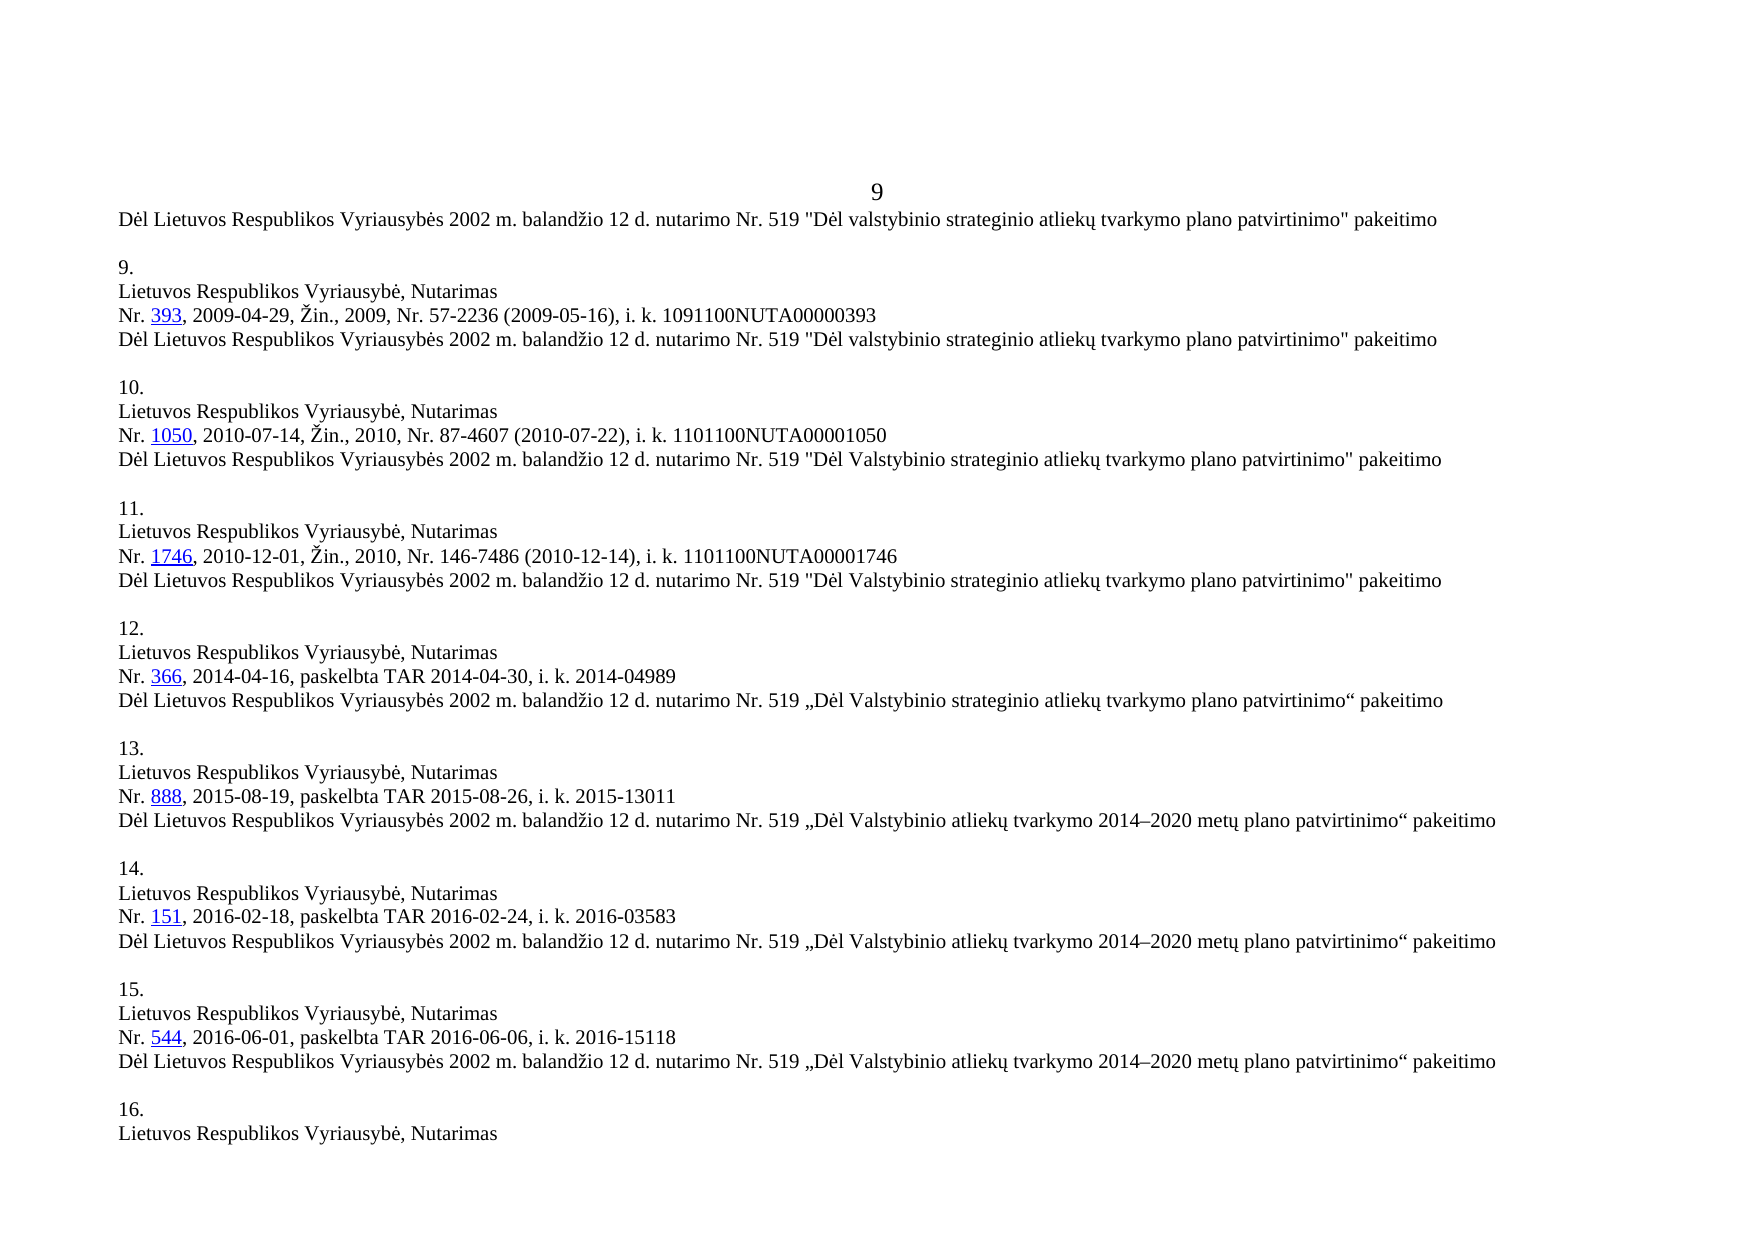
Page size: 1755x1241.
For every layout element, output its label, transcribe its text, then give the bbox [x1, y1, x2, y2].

text 14. [118, 856, 1636, 880]
text Nr. 544, 2016-06-01, paskelbta TAR 2016-06-06, i. k. 2016-15118 [118, 1025, 1636, 1049]
text 16. [118, 1097, 1636, 1121]
text Dėl Lietuvos Respublikos Vyriausybės 2002 m. balandžio 12 d. nutarimo Nr. 519 "Dėl Valstybinio strateginio atliekų tvarkymo plano patvirtinimo" pakeitimo [118, 568, 1636, 592]
text Dėl Lietuvos Respublikos Vyriausybės 2002 m. balandžio 12 d. nutarimo Nr. 519 "Dėl Valstybinio strateginio atliekų tvarkymo plano patvirtinimo" pakeitimo [118, 447, 1636, 471]
text Nr. 393, 2009-04-29, Žin., 2009, Nr. 57-2236 (2009-05-16), i. k. 1091100NUTA00000393 [118, 303, 1636, 327]
text Lietuvos Respublikos Vyriausybė, Nutarimas [118, 1121, 1636, 1145]
text Nr. 366, 2014-04-16, paskelbta TAR 2014-04-30, i. k. 2014-04989 [118, 664, 1636, 688]
text Nr. 1050, 2010-07-14, Žin., 2010, Nr. 87-4607 (2010-07-22), i. k. 1101100NUTA00001050 [118, 423, 1636, 447]
text Dėl Lietuvos Respublikos Vyriausybės 2002 m. balandžio 12 d. nutarimo Nr. 519 „Dėl Valstybinio atliekų tvarkymo 2014–2020 metų plano patvirtinimo“ pakeitimo [118, 808, 1636, 832]
text Dėl Lietuvos Respublikos Vyriausybės 2002 m. balandžio 12 d. nutarimo Nr. 519 „Dėl Valstybinio strateginio atliekų tvarkymo plano patvirtinimo“ pakeitimo [118, 688, 1636, 712]
text Dėl Lietuvos Respublikos Vyriausybės 2002 m. balandžio 12 d. nutarimo Nr. 519 „Dėl Valstybinio atliekų tvarkymo 2014–2020 metų plano patvirtinimo“ pakeitimo [118, 1049, 1636, 1073]
text Dėl Lietuvos Respublikos Vyriausybės 2002 m. balandžio 12 d. nutarimo Nr. 519 "Dėl valstybinio strateginio atliekų tvarkymo plano patvirtinimo" pakeitimo [118, 327, 1636, 351]
text Nr. 151, 2016-02-18, paskelbta TAR 2016-02-24, i. k. 2016-03583 [118, 904, 1636, 928]
text 10. [118, 375, 1636, 399]
text 15. [118, 977, 1636, 1001]
text Nr. 888, 2015-08-19, paskelbta TAR 2015-08-26, i. k. 2015-13011 [118, 784, 1636, 808]
text Dėl Lietuvos Respublikos Vyriausybės 2002 m. balandžio 12 d. nutarimo Nr. 519 "Dėl valstybinio strateginio atliekų tvarkymo plano patvirtinimo" pakeitimo [118, 207, 1636, 231]
text 12. [118, 616, 1636, 640]
text Lietuvos Respublikos Vyriausybė, Nutarimas [118, 640, 1636, 664]
text Lietuvos Respublikos Vyriausybė, Nutarimas [118, 1001, 1636, 1025]
text Lietuvos Respublikos Vyriausybė, Nutarimas [118, 519, 1636, 543]
text 11. [118, 495, 1636, 519]
text 13. [118, 736, 1636, 760]
text Lietuvos Respublikos Vyriausybė, Nutarimas [118, 760, 1636, 784]
text Dėl Lietuvos Respublikos Vyriausybės 2002 m. balandžio 12 d. nutarimo Nr. 519 „Dėl Valstybinio atliekų tvarkymo 2014–2020 metų plano patvirtinimo“ pakeitimo [118, 928, 1636, 953]
text Lietuvos Respublikos Vyriausybė, Nutarimas [118, 880, 1636, 904]
text 9. [118, 255, 1636, 279]
text Lietuvos Respublikos Vyriausybė, Nutarimas [118, 279, 1636, 303]
text Lietuvos Respublikos Vyriausybė, Nutarimas [118, 399, 1636, 423]
text Nr. 1746, 2010-12-01, Žin., 2010, Nr. 146-7486 (2010-12-14), i. k. 1101100NUTA00001746 [118, 543, 1636, 568]
